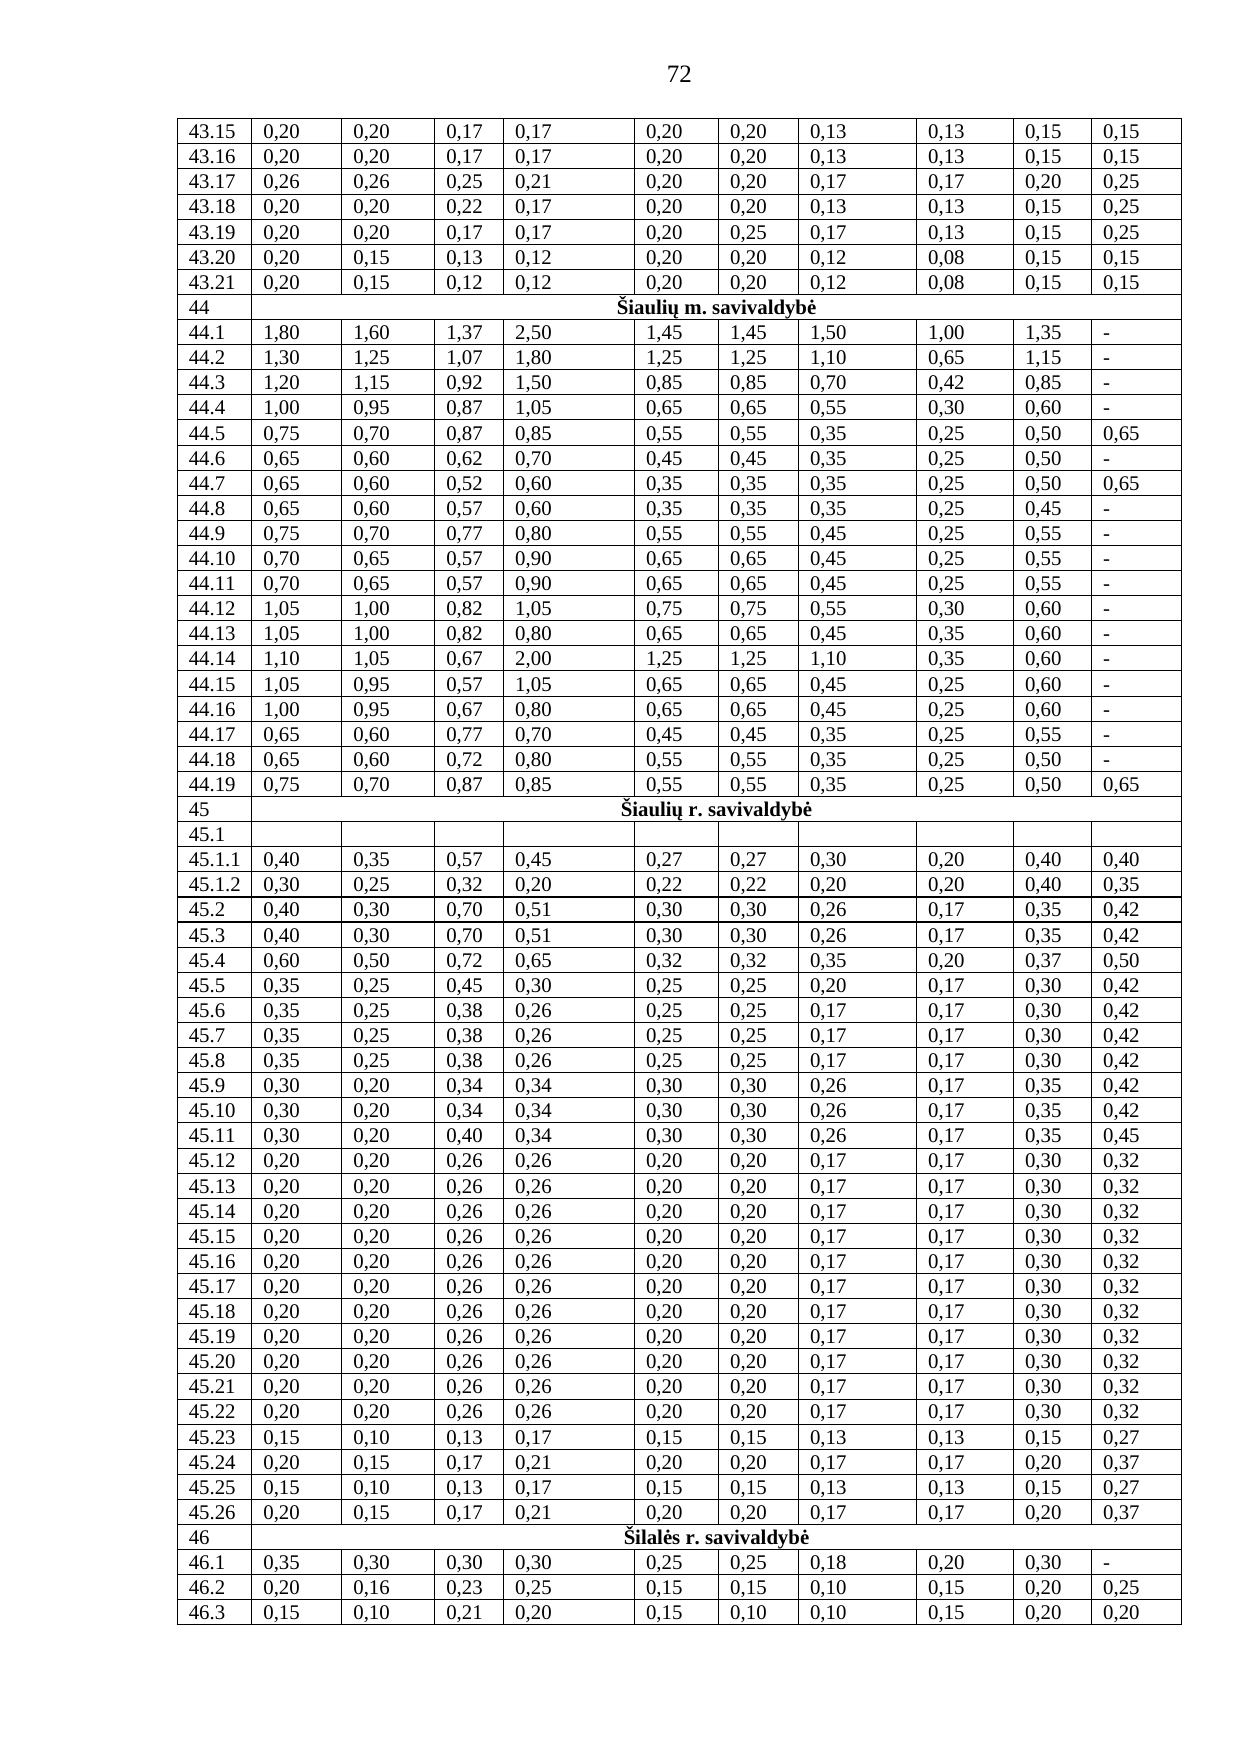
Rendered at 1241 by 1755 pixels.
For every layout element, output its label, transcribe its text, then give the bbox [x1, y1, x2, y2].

table_cell 0,20 [917, 847, 1013, 871]
table_cell 0,20 [719, 1349, 798, 1373]
table_cell 0,20 [719, 195, 798, 218]
table_cell 0,17 [799, 1224, 916, 1248]
table_cell 43.20 [178, 245, 251, 269]
table_cell 0,20 [719, 270, 798, 294]
table_cell 0,57 [435, 671, 503, 696]
table_cell 0,17 [917, 1450, 1013, 1474]
table_cell 0,30 [1014, 1550, 1091, 1574]
table_cell 0,30 [635, 1098, 718, 1122]
table_cell 0,20 [719, 1199, 798, 1223]
table_cell 0,32 [1092, 1324, 1181, 1348]
table_cell 0,55 [635, 772, 718, 796]
table_cell - [1092, 571, 1181, 595]
table_cell 1,25 [342, 345, 434, 369]
table_cell 0,20 [635, 1174, 718, 1198]
table_cell 0,20 [635, 195, 718, 218]
table_cell 0,17 [917, 1224, 1013, 1248]
table_cell 0,17 [799, 1249, 916, 1273]
table_cell 0,20 [635, 1299, 718, 1323]
table_cell 0,25 [917, 772, 1013, 796]
table_cell 0,55 [799, 395, 916, 419]
table_cell 0,17 [799, 220, 916, 244]
table_cell 0,55 [719, 772, 798, 796]
table_cell 0,65 [719, 671, 798, 696]
table_cell 0,32 [435, 872, 503, 896]
table_cell 0,32 [1092, 1374, 1181, 1398]
table_cell 0,40 [1014, 847, 1091, 871]
table_cell 0,34 [504, 1073, 634, 1097]
table_cell 43.16 [178, 144, 251, 168]
table_cell 0,70 [342, 772, 434, 796]
table_cell 0,60 [342, 722, 434, 746]
table_cell 0,26 [504, 1224, 634, 1248]
table_cell 0,35 [252, 1048, 341, 1072]
table_cell 0,55 [635, 747, 718, 771]
table_cell 1,25 [719, 646, 798, 670]
table_cell 0,30 [1014, 1274, 1091, 1298]
table_cell 0,55 [719, 521, 798, 545]
table_cell 0,13 [799, 1475, 916, 1499]
table_cell 0,20 [252, 1149, 341, 1172]
table_cell 0,30 [504, 973, 634, 997]
table_cell 0,12 [504, 245, 634, 269]
table_cell 0,17 [799, 1400, 916, 1423]
table_cell 0,20 [252, 270, 341, 294]
table_cell 0,25 [719, 998, 798, 1022]
table_cell 0,60 [342, 471, 434, 495]
table_cell 0,15 [635, 1425, 718, 1449]
table_cell 0,30 [635, 923, 718, 947]
table_cell 0,21 [504, 1500, 634, 1524]
table_cell 0,18 [799, 1550, 916, 1574]
table_cell 0,20 [1014, 169, 1091, 193]
table_cell 0,32 [719, 948, 798, 972]
table_cell 0,17 [917, 973, 1013, 997]
table_cell 0,65 [719, 571, 798, 595]
table_cell 0,40 [252, 847, 341, 871]
table_cell 0,20 [635, 119, 718, 143]
table_cell 0,65 [635, 546, 718, 570]
table_cell 0,25 [917, 471, 1013, 495]
table_cell 0,17 [799, 1500, 916, 1524]
table_cell 45.22 [178, 1400, 251, 1423]
table_cell 0,65 [1092, 772, 1181, 796]
table_cell 0,17 [435, 220, 503, 244]
table_cell 0,60 [342, 747, 434, 771]
table_cell 0,35 [799, 948, 916, 972]
table_cell 0,35 [252, 998, 341, 1022]
table_cell 0,30 [252, 1073, 341, 1097]
table_cell 0,20 [252, 119, 341, 143]
table_cell 0,30 [719, 1123, 798, 1147]
table_cell 0,38 [435, 998, 503, 1022]
table_cell 0,10 [799, 1600, 916, 1624]
table_cell 0,25 [917, 671, 1013, 696]
table_cell 0,15 [917, 1600, 1013, 1624]
table_cell - [1092, 671, 1181, 696]
table_cell 0,45 [719, 722, 798, 746]
table_cell 46.1 [178, 1550, 251, 1574]
table_cell 0,25 [719, 220, 798, 244]
table_cell 0,20 [342, 1199, 434, 1223]
table_cell 0,26 [504, 1249, 634, 1273]
table_cell 0,15 [917, 1575, 1013, 1599]
table_cell 0,72 [435, 948, 503, 972]
table_cell 0,20 [719, 1400, 798, 1423]
table_cell 0,40 [252, 923, 341, 947]
table_cell 0,17 [917, 1349, 1013, 1373]
table_cell 0,15 [252, 1425, 341, 1449]
table_cell 45.10 [178, 1098, 251, 1122]
table_cell 0,80 [504, 747, 634, 771]
table_cell 0,20 [252, 1324, 341, 1348]
table_cell 0,26 [504, 998, 634, 1022]
table_cell 0,20 [342, 1073, 434, 1097]
table_cell 0,25 [342, 872, 434, 896]
table_cell 0,15 [1014, 144, 1091, 168]
table_cell 0,20 [635, 1450, 718, 1474]
table_cell 46 [178, 1525, 251, 1549]
table_cell 0,20 [1014, 1500, 1091, 1524]
table_cell 0,27 [635, 847, 718, 871]
table_cell 0,20 [1014, 1450, 1091, 1474]
table_cell 0,17 [435, 119, 503, 143]
table_cell 0,10 [342, 1600, 434, 1624]
table_cell 1,60 [342, 320, 434, 344]
table_cell 0,17 [799, 1274, 916, 1298]
table_cell 0,50 [342, 948, 434, 972]
table_cell 0,35 [719, 496, 798, 520]
table_cell 45.20 [178, 1349, 251, 1373]
table_cell 0,25 [1092, 195, 1181, 218]
table_cell 0,20 [917, 1550, 1013, 1574]
table_cell 0,26 [435, 1299, 503, 1323]
table_cell 0,65 [719, 395, 798, 419]
table_cell 0,42 [1092, 898, 1181, 921]
table_cell 0,22 [635, 872, 718, 896]
table_cell 0,32 [1092, 1299, 1181, 1323]
table_cell 0,70 [342, 521, 434, 545]
table_cell 0,25 [1092, 1575, 1181, 1599]
table_cell 0,17 [917, 1299, 1013, 1323]
table_cell 0,15 [1092, 144, 1181, 168]
table_cell 0,17 [917, 1123, 1013, 1147]
table_cell 0,25 [635, 1023, 718, 1047]
table_cell 0,30 [1014, 1174, 1091, 1198]
table_cell 0,42 [1092, 1073, 1181, 1097]
table_cell 1,10 [799, 646, 916, 670]
table_cell 0,17 [917, 169, 1013, 193]
table_cell 1,05 [252, 596, 341, 620]
table_cell 2,00 [504, 646, 634, 670]
table_cell 1,25 [635, 646, 718, 670]
table_cell Šiaulių r. savivaldybė [252, 797, 1181, 821]
table_cell 0,55 [719, 420, 798, 444]
table_cell 0,20 [635, 1324, 718, 1348]
table_cell 0,25 [719, 1023, 798, 1047]
table_cell 0,20 [252, 220, 341, 244]
table_cell - [1092, 446, 1181, 469]
table_cell 0,65 [1092, 471, 1181, 495]
table_cell 0,45 [1092, 1123, 1181, 1147]
table_cell 0,95 [342, 395, 434, 419]
table_cell 45.4 [178, 948, 251, 972]
table_cell 0,65 [635, 697, 718, 721]
table_cell 0,75 [252, 772, 341, 796]
table_cell 0,27 [1092, 1425, 1181, 1449]
table_cell 0,65 [252, 446, 341, 469]
table_cell 0,12 [799, 245, 916, 269]
table_cell [799, 822, 916, 846]
table_cell - [1092, 747, 1181, 771]
table_cell 0,95 [342, 697, 434, 721]
table_cell 0,26 [252, 169, 341, 193]
table_cell 1,10 [799, 345, 916, 369]
table_cell 0,70 [799, 370, 916, 394]
table_cell 0,26 [435, 1400, 503, 1423]
table_cell 0,35 [1014, 923, 1091, 947]
table_cell 0,70 [435, 898, 503, 921]
table_cell 1,35 [1014, 320, 1091, 344]
table_cell 0,26 [799, 1073, 916, 1097]
table_cell 0,20 [252, 1199, 341, 1223]
table_cell 0,20 [719, 1174, 798, 1198]
table_cell 0,65 [252, 747, 341, 771]
table_cell 0,13 [435, 1425, 503, 1449]
table_cell 0,70 [504, 446, 634, 469]
table_cell 0,20 [635, 1374, 718, 1398]
table_cell 0,52 [435, 471, 503, 495]
table_cell 0,20 [342, 144, 434, 168]
table_cell 0,92 [435, 370, 503, 394]
table_cell 0,20 [635, 1149, 718, 1172]
table_cell 0,55 [1014, 571, 1091, 595]
table_cell 0,72 [435, 747, 503, 771]
table_cell 0,15 [342, 245, 434, 269]
table_cell 0,32 [1092, 1224, 1181, 1248]
table_cell 0,70 [252, 571, 341, 595]
table_cell 44.18 [178, 747, 251, 771]
table_cell 0,25 [917, 571, 1013, 595]
table_cell 0,20 [252, 1224, 341, 1248]
table_cell 0,20 [719, 1324, 798, 1348]
table_cell 0,17 [504, 144, 634, 168]
table_cell 0,75 [719, 596, 798, 620]
table_cell [1014, 822, 1091, 846]
table_cell 0,26 [799, 923, 916, 947]
table_cell 0,20 [719, 1224, 798, 1248]
table_cell 0,45 [799, 546, 916, 570]
table_cell 0,37 [1014, 948, 1091, 972]
table_cell - [1092, 621, 1181, 645]
table_cell 0,55 [635, 420, 718, 444]
table_cell - [1092, 1550, 1181, 1574]
table_cell 0,34 [435, 1073, 503, 1097]
table_cell 0,30 [342, 923, 434, 947]
table_cell 0,17 [917, 923, 1013, 947]
table_cell 0,21 [504, 169, 634, 193]
table_cell 0,25 [635, 998, 718, 1022]
table_cell 0,26 [504, 1023, 634, 1047]
table_cell 0,20 [719, 1274, 798, 1298]
table_cell 0,26 [342, 169, 434, 193]
table_cell 0,20 [252, 1374, 341, 1398]
table_cell 45.26 [178, 1500, 251, 1524]
table_cell 0,30 [635, 1073, 718, 1097]
table_cell 44.13 [178, 621, 251, 645]
table_cell 0,35 [1014, 1073, 1091, 1097]
table_cell 0,15 [342, 1500, 434, 1524]
table_cell 0,35 [799, 471, 916, 495]
table_cell 0,13 [799, 144, 916, 168]
table_cell 0,26 [504, 1324, 634, 1348]
table_cell 0,15 [719, 1575, 798, 1599]
table_cell 0,85 [504, 420, 634, 444]
table_cell 0,60 [1014, 646, 1091, 670]
table_cell 0,20 [342, 1400, 434, 1423]
table_cell 0,15 [1014, 119, 1091, 143]
table_cell 0,50 [1092, 948, 1181, 972]
table_cell 0,13 [917, 220, 1013, 244]
table_cell 0,50 [1014, 747, 1091, 771]
table_cell 0,85 [635, 370, 718, 394]
table_cell 0,37 [1092, 1500, 1181, 1524]
table_cell 0,50 [1014, 772, 1091, 796]
table_cell - [1092, 596, 1181, 620]
table_cell 0,26 [435, 1224, 503, 1248]
table_cell 2,50 [504, 320, 634, 344]
table_cell 44.11 [178, 571, 251, 595]
table_cell 0,80 [504, 621, 634, 645]
table_cell 0,20 [342, 1098, 434, 1122]
table_cell 0,13 [917, 1475, 1013, 1499]
table_cell 0,25 [917, 747, 1013, 771]
table_cell 0,20 [635, 144, 718, 168]
table_cell 1,25 [719, 345, 798, 369]
table_cell 0,20 [252, 1575, 341, 1599]
table_cell 0,26 [435, 1374, 503, 1398]
table_cell 0,35 [1014, 1098, 1091, 1122]
table_cell 0,45 [504, 847, 634, 871]
table_cell 0,20 [342, 119, 434, 143]
table_cell 0,20 [342, 1374, 434, 1398]
table_cell 1,05 [504, 596, 634, 620]
table_cell 0,65 [252, 471, 341, 495]
table_cell 0,25 [917, 446, 1013, 469]
table_cell 0,30 [342, 1550, 434, 1574]
table_cell 0,13 [435, 245, 503, 269]
table_cell 0,60 [504, 496, 634, 520]
table_cell 0,26 [504, 1349, 634, 1373]
table_cell 0,30 [719, 898, 798, 921]
table_cell 0,60 [1014, 621, 1091, 645]
table_cell 0,40 [252, 898, 341, 921]
table_cell 45.19 [178, 1324, 251, 1348]
table_cell 0,65 [252, 496, 341, 520]
table_cell 0,26 [435, 1149, 503, 1172]
table_cell 0,65 [635, 395, 718, 419]
table_cell 0,15 [1014, 220, 1091, 244]
table_cell 44.17 [178, 722, 251, 746]
table_cell 0,60 [1014, 671, 1091, 696]
table_cell 0,30 [1014, 1199, 1091, 1223]
table_cell 0,10 [719, 1600, 798, 1624]
table_cell 45.21 [178, 1374, 251, 1398]
table_cell 0,12 [504, 270, 634, 294]
table_cell 0,60 [342, 446, 434, 469]
table_cell 0,62 [435, 446, 503, 469]
table_cell 44.5 [178, 420, 251, 444]
table_cell 0,20 [719, 169, 798, 193]
table_cell 0,17 [435, 1450, 503, 1474]
table_cell 0,42 [1092, 973, 1181, 997]
table_cell 0,87 [435, 420, 503, 444]
table_cell 0,17 [504, 220, 634, 244]
table_cell 0,42 [1092, 923, 1181, 947]
table_cell 0,17 [917, 1324, 1013, 1348]
table_cell 0,25 [1092, 220, 1181, 244]
table_cell 0,26 [504, 1199, 634, 1223]
table_cell 0,20 [1092, 1600, 1181, 1624]
table_cell - [1092, 722, 1181, 746]
table_cell 0,17 [799, 998, 916, 1022]
table_cell 0,30 [1014, 973, 1091, 997]
table_cell 43.21 [178, 270, 251, 294]
table_cell 0,10 [799, 1575, 916, 1599]
table_cell 0,87 [435, 395, 503, 419]
table_cell 0,20 [719, 119, 798, 143]
table_cell 0,26 [504, 1149, 634, 1172]
table_cell 44.7 [178, 471, 251, 495]
table_cell 0,57 [435, 496, 503, 520]
table_cell 0,85 [1014, 370, 1091, 394]
table_cell 43.18 [178, 195, 251, 218]
table_cell 45.12 [178, 1149, 251, 1172]
table_cell 0,13 [917, 195, 1013, 218]
table_cell 0,15 [1092, 245, 1181, 269]
table_cell 0,17 [917, 1023, 1013, 1047]
table_cell 0,42 [1092, 1048, 1181, 1072]
table_cell 0,38 [435, 1023, 503, 1047]
table_cell 0,45 [1014, 496, 1091, 520]
table_cell 0,65 [504, 948, 634, 972]
table_cell 0,13 [917, 119, 1013, 143]
table_cell 45.3 [178, 923, 251, 947]
table_cell 0,32 [1092, 1149, 1181, 1172]
table_cell 0,20 [342, 1349, 434, 1373]
table_cell 0,25 [917, 697, 1013, 721]
table_cell 1,00 [917, 320, 1013, 344]
table_cell 0,12 [799, 270, 916, 294]
table_cell 0,13 [917, 1425, 1013, 1449]
table_cell 0,55 [1014, 546, 1091, 570]
table_cell 0,13 [799, 119, 916, 143]
table_cell 45.14 [178, 1199, 251, 1223]
table_cell 0,30 [1014, 1324, 1091, 1348]
table_cell 0,75 [252, 420, 341, 444]
table_cell 0,20 [342, 1274, 434, 1298]
table_cell 0,15 [635, 1600, 718, 1624]
table_cell 1,05 [504, 671, 634, 696]
table_cell 44.8 [178, 496, 251, 520]
table_cell 0,30 [252, 1098, 341, 1122]
table_cell 0,17 [799, 1149, 916, 1172]
table_cell 0,45 [799, 521, 916, 545]
table_cell 0,16 [342, 1575, 434, 1599]
table_cell 44.3 [178, 370, 251, 394]
table_cell 0,30 [1014, 1149, 1091, 1172]
table_cell 0,30 [719, 1073, 798, 1097]
table_cell 0,17 [435, 1500, 503, 1524]
table_cell 0,17 [917, 1374, 1013, 1398]
table_cell 0,12 [435, 270, 503, 294]
table_cell 44.9 [178, 521, 251, 545]
table_cell 0,20 [719, 1500, 798, 1524]
table_cell 0,51 [504, 898, 634, 921]
table_cell 0,85 [504, 772, 634, 796]
table_cell 1,45 [719, 320, 798, 344]
table_cell 1,00 [342, 621, 434, 645]
table_cell 0,25 [917, 546, 1013, 570]
table_cell - [1092, 646, 1181, 670]
table_cell 0,35 [799, 496, 916, 520]
table_cell 0,82 [435, 621, 503, 645]
table_cell 0,20 [635, 1249, 718, 1273]
table_cell 0,67 [435, 646, 503, 670]
table_cell 0,20 [252, 1274, 341, 1298]
table_cell 0,25 [504, 1575, 634, 1599]
table_cell 0,65 [917, 345, 1013, 369]
table_cell 0,37 [1092, 1450, 1181, 1474]
table_cell 0,22 [719, 872, 798, 896]
table_cell 0,17 [917, 1274, 1013, 1298]
table_cell 0,45 [435, 973, 503, 997]
table_cell 0,35 [917, 621, 1013, 645]
table_cell 0,20 [252, 1174, 341, 1198]
table_cell 0,26 [435, 1174, 503, 1198]
table_cell 0,25 [917, 521, 1013, 545]
table_cell 1,05 [252, 671, 341, 696]
table_cell 0,15 [1014, 1425, 1091, 1449]
table_cell 43.15 [178, 119, 251, 143]
table_cell 0,65 [719, 697, 798, 721]
table_cell 45.17 [178, 1274, 251, 1298]
table_cell 0,30 [635, 898, 718, 921]
table_cell 0,80 [504, 697, 634, 721]
table_cell 45.8 [178, 1048, 251, 1072]
table_cell 1,05 [504, 395, 634, 419]
table_cell 0,26 [435, 1324, 503, 1348]
table_cell [635, 822, 718, 846]
table_cell 0,20 [342, 1174, 434, 1198]
table_cell 0,10 [342, 1425, 434, 1449]
table_cell 0,20 [1014, 1575, 1091, 1599]
table_cell 0,30 [1014, 1349, 1091, 1373]
table_cell 0,34 [504, 1123, 634, 1147]
table_cell 0,20 [342, 1224, 434, 1248]
table_cell 43.17 [178, 169, 251, 193]
table_cell 45.24 [178, 1450, 251, 1474]
table_cell 44.6 [178, 446, 251, 469]
table_cell 0,20 [917, 948, 1013, 972]
table_cell 1,10 [252, 646, 341, 670]
table_cell 0,35 [1014, 898, 1091, 921]
table_cell 0,15 [1014, 245, 1091, 269]
table_cell 1,45 [635, 320, 718, 344]
table_cell - [1092, 496, 1181, 520]
table_cell 0,20 [504, 1600, 634, 1624]
table_cell 0,35 [635, 496, 718, 520]
table_cell 0,55 [1014, 722, 1091, 746]
table_cell 0,35 [252, 973, 341, 997]
table_cell 0,30 [342, 898, 434, 921]
table_cell 0,20 [635, 1500, 718, 1524]
table_cell 0,25 [342, 998, 434, 1022]
table_cell 0,20 [635, 1400, 718, 1423]
table_cell 0,23 [435, 1575, 503, 1599]
table_cell 0,30 [1014, 998, 1091, 1022]
table_cell 0,26 [504, 1374, 634, 1398]
table_cell 45.1.2 [178, 872, 251, 896]
table_cell 0,26 [504, 1400, 634, 1423]
table_cell 0,60 [1014, 697, 1091, 721]
table_cell 44.19 [178, 772, 251, 796]
table_cell 0,26 [504, 1274, 634, 1298]
table_cell 0,20 [635, 1349, 718, 1373]
table_cell [1092, 822, 1181, 846]
table_cell 45.15 [178, 1224, 251, 1248]
table_cell 0,30 [1014, 1374, 1091, 1398]
table_cell 0,17 [504, 1425, 634, 1449]
table_cell 0,25 [917, 420, 1013, 444]
table_cell 0,90 [504, 571, 634, 595]
table_cell 0,65 [1092, 420, 1181, 444]
table_cell 0,35 [252, 1550, 341, 1574]
table_cell 0,20 [342, 1249, 434, 1273]
table_cell 0,20 [719, 1374, 798, 1398]
table_cell 0,30 [252, 1123, 341, 1147]
table_cell 0,45 [719, 446, 798, 469]
table_cell 0,21 [435, 1600, 503, 1624]
table_cell 0,20 [252, 1500, 341, 1524]
table_cell 0,25 [719, 973, 798, 997]
table_cell 0,60 [1014, 596, 1091, 620]
table_cell 0,17 [799, 1450, 916, 1474]
table_cell 0,20 [635, 169, 718, 193]
table_cell 0,20 [252, 1349, 341, 1373]
table_cell 0,30 [1014, 1249, 1091, 1273]
table_cell 1,05 [342, 646, 434, 670]
table_cell 0,17 [799, 1324, 916, 1348]
table_cell 0,15 [719, 1475, 798, 1499]
table_cell [252, 822, 341, 846]
table_cell 45.2 [178, 898, 251, 921]
table_cell 0,26 [504, 1174, 634, 1198]
table_cell 0,30 [1014, 1224, 1091, 1248]
table_cell 0,30 [252, 872, 341, 896]
table_cell 0,60 [342, 496, 434, 520]
table_cell 0,85 [719, 370, 798, 394]
table_cell 0,10 [342, 1475, 434, 1499]
table_cell 0,65 [252, 722, 341, 746]
table_cell 0,42 [1092, 998, 1181, 1022]
table_cell 0,20 [799, 872, 916, 896]
table_cell Šiaulių m. savivaldybė [252, 295, 1181, 319]
table_cell 0,26 [435, 1274, 503, 1298]
table_cell 0,30 [799, 847, 916, 871]
table_cell 0,45 [799, 621, 916, 645]
table_cell 0,55 [719, 747, 798, 771]
table_cell 0,42 [1092, 1098, 1181, 1122]
table_cell 0,20 [342, 1324, 434, 1348]
table_cell 1,50 [799, 320, 916, 344]
table_cell 0,57 [435, 571, 503, 595]
table_cell 0,55 [635, 521, 718, 545]
table_cell 0,60 [252, 948, 341, 972]
table_cell 0,20 [504, 872, 634, 896]
table_cell 45 [178, 797, 251, 821]
table_cell 0,38 [435, 1048, 503, 1072]
table_cell 1,80 [252, 320, 341, 344]
table_cell 1,37 [435, 320, 503, 344]
table_cell 0,20 [252, 245, 341, 269]
table_cell 0,25 [635, 1550, 718, 1574]
table_cell 1,15 [1014, 345, 1091, 369]
table_cell 45.11 [178, 1123, 251, 1147]
table_cell 1,50 [504, 370, 634, 394]
table_cell 0,20 [252, 1249, 341, 1273]
table_cell 0,35 [799, 420, 916, 444]
table_cell 0,26 [435, 1249, 503, 1273]
table_cell 0,17 [504, 119, 634, 143]
table_cell 1,80 [504, 345, 634, 369]
table_cell 0,08 [917, 270, 1013, 294]
table_cell 0,17 [504, 1475, 634, 1499]
table_cell 0,27 [1092, 1475, 1181, 1499]
table_cell 0,77 [435, 722, 503, 746]
table_cell 44.15 [178, 671, 251, 696]
table_cell 0,20 [635, 220, 718, 244]
table_cell 45.6 [178, 998, 251, 1022]
table_cell 43.19 [178, 220, 251, 244]
table_cell 0,20 [719, 245, 798, 269]
table_cell - [1092, 521, 1181, 545]
table_cell 1,00 [252, 697, 341, 721]
table_cell 0,75 [252, 521, 341, 545]
table_cell 44.14 [178, 646, 251, 670]
table_cell 0,26 [504, 1048, 634, 1072]
table_cell 0,67 [435, 697, 503, 721]
table_cell 0,17 [917, 1174, 1013, 1198]
table_cell 0,20 [917, 872, 1013, 896]
table_cell 0,20 [635, 1224, 718, 1248]
table_cell 0,20 [635, 1199, 718, 1223]
table_cell 44.2 [178, 345, 251, 369]
table_cell 45.25 [178, 1475, 251, 1499]
table_cell 45.16 [178, 1249, 251, 1273]
table_cell 0,70 [342, 420, 434, 444]
table_cell - [1092, 697, 1181, 721]
table_cell - [1092, 370, 1181, 394]
table_cell 0,30 [635, 1123, 718, 1147]
table_cell 0,20 [799, 973, 916, 997]
table_cell 0,32 [635, 948, 718, 972]
table_cell - [1092, 345, 1181, 369]
table_cell 0,25 [635, 973, 718, 997]
table_cell 0,32 [1092, 1174, 1181, 1198]
table_cell 0,35 [799, 747, 916, 771]
table_cell 0,65 [635, 671, 718, 696]
table_cell 0,45 [799, 671, 916, 696]
table_cell 0,25 [917, 496, 1013, 520]
table_cell 0,15 [1014, 270, 1091, 294]
table_cell 0,35 [1014, 1123, 1091, 1147]
table_cell [342, 822, 434, 846]
table_cell 1,05 [252, 621, 341, 645]
table_cell 0,20 [719, 1249, 798, 1273]
table_cell 0,13 [917, 144, 1013, 168]
table_cell 0,90 [504, 546, 634, 570]
table_cell 45.13 [178, 1174, 251, 1198]
table_cell 0,20 [252, 1450, 341, 1474]
table_cell 1,00 [252, 395, 341, 419]
table_cell 44.16 [178, 697, 251, 721]
table_cell 0,26 [504, 1299, 634, 1323]
table_cell 0,26 [435, 1199, 503, 1223]
table_cell 0,15 [342, 270, 434, 294]
table_cell 0,80 [504, 521, 634, 545]
table_cell 0,35 [252, 1023, 341, 1047]
table_cell 0,17 [917, 1500, 1013, 1524]
table_cell 0,35 [917, 646, 1013, 670]
table_cell 0,25 [342, 1023, 434, 1047]
table_cell 0,26 [799, 1098, 916, 1122]
table_cell 0,40 [435, 1123, 503, 1147]
table_cell 0,25 [435, 169, 503, 193]
table_cell 0,42 [1092, 1023, 1181, 1047]
table_cell 0,30 [1014, 1400, 1091, 1423]
table_cell 0,65 [342, 546, 434, 570]
table_cell 0,40 [1092, 847, 1181, 871]
table_cell 0,17 [917, 1098, 1013, 1122]
table_cell 0,42 [917, 370, 1013, 394]
table_cell 0,21 [504, 1450, 634, 1474]
table_cell 1,15 [342, 370, 434, 394]
table_cell 44.10 [178, 546, 251, 570]
table_cell 0,70 [504, 722, 634, 746]
table_cell 0,25 [635, 1048, 718, 1072]
table_cell 0,20 [719, 1149, 798, 1172]
table_cell 0,20 [252, 1299, 341, 1323]
table_cell 0,20 [342, 220, 434, 244]
table_cell 0,20 [635, 245, 718, 269]
table_cell 0,17 [435, 144, 503, 168]
table_cell 0,32 [1092, 1199, 1181, 1223]
table_cell 0,55 [1014, 521, 1091, 545]
table_cell 0,32 [1092, 1349, 1181, 1373]
table_cell 0,30 [1014, 1048, 1091, 1072]
table_cell 0,17 [799, 1048, 916, 1072]
table_cell 0,15 [1014, 1475, 1091, 1499]
table_cell 0,22 [435, 195, 503, 218]
table_cell 0,20 [1014, 1600, 1091, 1624]
table_cell 45.9 [178, 1073, 251, 1097]
table_cell 0,17 [917, 1149, 1013, 1172]
table_cell 0,17 [917, 1048, 1013, 1072]
table_cell 0,87 [435, 772, 503, 796]
table_cell [435, 822, 503, 846]
table_cell 0,20 [635, 270, 718, 294]
table_cell 45.1 [178, 822, 251, 846]
table_cell 0,50 [1014, 471, 1091, 495]
table_cell 0,55 [799, 596, 916, 620]
table_cell 0,35 [719, 471, 798, 495]
table_cell 0,70 [435, 923, 503, 947]
table_cell 0,20 [252, 144, 341, 168]
table_cell 0,17 [917, 898, 1013, 921]
table_cell 0,15 [1014, 195, 1091, 218]
table_cell 0,30 [1014, 1023, 1091, 1047]
table_cell 0,17 [799, 1374, 916, 1398]
table_cell 0,20 [719, 144, 798, 168]
table_cell 1,25 [635, 345, 718, 369]
table_cell 0,15 [252, 1475, 341, 1499]
table_cell Šilalės r. savivaldybė [252, 1525, 1181, 1549]
table_cell 0,20 [719, 1450, 798, 1474]
table_cell 0,15 [1092, 270, 1181, 294]
table_cell 0,65 [719, 621, 798, 645]
table_cell 0,17 [799, 1023, 916, 1047]
table_cell 0,26 [799, 1123, 916, 1147]
table_cell 0,30 [719, 923, 798, 947]
table_cell 0,35 [635, 471, 718, 495]
table_cell 0,17 [917, 1199, 1013, 1223]
table_cell 1,30 [252, 345, 341, 369]
table_cell 0,60 [504, 471, 634, 495]
table_cell 0,17 [799, 1349, 916, 1373]
table_cell 0,65 [635, 621, 718, 645]
table_cell 0,60 [1014, 395, 1091, 419]
table_cell 0,25 [917, 722, 1013, 746]
table_cell 0,17 [799, 1299, 916, 1323]
table_cell 0,34 [504, 1098, 634, 1122]
table_cell 0,20 [342, 1123, 434, 1147]
table_cell 0,17 [799, 1199, 916, 1223]
table_cell 0,30 [435, 1550, 503, 1574]
table_cell 0,15 [252, 1600, 341, 1624]
table_cell 0,65 [342, 571, 434, 595]
table_cell 0,40 [1014, 872, 1091, 896]
table_cell 0,20 [252, 195, 341, 218]
table_cell 0,35 [342, 847, 434, 871]
table_cell 0,17 [917, 1400, 1013, 1423]
table_cell 0,70 [252, 546, 341, 570]
table_cell 0,13 [435, 1475, 503, 1499]
table_cell 0,35 [799, 722, 916, 746]
table_cell 44 [178, 295, 251, 319]
table_cell 1,07 [435, 345, 503, 369]
table_cell 0,34 [435, 1098, 503, 1122]
table_cell 0,32 [1092, 1249, 1181, 1273]
table_cell 0,51 [504, 923, 634, 947]
table_cell 0,17 [799, 169, 916, 193]
table_cell 0,50 [1014, 446, 1091, 469]
table_cell 1,20 [252, 370, 341, 394]
table_cell 0,20 [342, 1149, 434, 1172]
table_cell 0,20 [635, 1274, 718, 1298]
table_cell [917, 822, 1013, 846]
table_cell 45.23 [178, 1425, 251, 1449]
table_cell 0,32 [1092, 1400, 1181, 1423]
table_cell 0,30 [1014, 1299, 1091, 1323]
table_cell 0,57 [435, 847, 503, 871]
table_cell 0,20 [719, 1299, 798, 1323]
table_cell 0,17 [917, 998, 1013, 1022]
table_cell 0,15 [342, 1450, 434, 1474]
table_cell 0,95 [342, 671, 434, 696]
table_cell 0,17 [917, 1073, 1013, 1097]
table_cell 46.3 [178, 1600, 251, 1624]
table_cell 0,57 [435, 546, 503, 570]
table_cell 0,30 [917, 395, 1013, 419]
table_cell 45.7 [178, 1023, 251, 1047]
table_cell 45.18 [178, 1299, 251, 1323]
table_cell 0,13 [799, 195, 916, 218]
table_cell 44.1 [178, 320, 251, 344]
table_cell 0,20 [342, 195, 434, 218]
table_cell 0,15 [635, 1575, 718, 1599]
table_cell 0,25 [1092, 169, 1181, 193]
table_cell 0,17 [799, 1174, 916, 1198]
table_cell 0,65 [635, 571, 718, 595]
table_cell 0,35 [1092, 872, 1181, 896]
table_cell 45.5 [178, 973, 251, 997]
table_cell 0,15 [635, 1475, 718, 1499]
table_cell 0,13 [799, 1425, 916, 1449]
table_cell 0,50 [1014, 420, 1091, 444]
table_cell 0,25 [342, 1048, 434, 1072]
table_cell 0,15 [1092, 119, 1181, 143]
table_cell 0,20 [342, 1299, 434, 1323]
table_cell 0,17 [917, 1249, 1013, 1273]
table_cell 0,32 [1092, 1274, 1181, 1298]
table_cell 46.2 [178, 1575, 251, 1599]
table_cell 0,25 [719, 1550, 798, 1574]
table_cell [504, 822, 634, 846]
table_cell 0,45 [799, 697, 916, 721]
table_cell 0,35 [799, 446, 916, 469]
table_cell 0,65 [719, 546, 798, 570]
table_cell 0,20 [252, 1400, 341, 1423]
table_cell 0,15 [719, 1425, 798, 1449]
table_cell 0,75 [635, 596, 718, 620]
table_cell 0,82 [435, 596, 503, 620]
table_cell 0,26 [799, 898, 916, 921]
table_cell 0,45 [635, 446, 718, 469]
table_cell - [1092, 546, 1181, 570]
table_cell 1,00 [342, 596, 434, 620]
table_cell 0,45 [635, 722, 718, 746]
table_cell 0,08 [917, 245, 1013, 269]
table_cell 0,45 [799, 571, 916, 595]
table_cell - [1092, 395, 1181, 419]
table_cell 0,25 [342, 973, 434, 997]
table_cell [719, 822, 798, 846]
table_cell 44.4 [178, 395, 251, 419]
table_cell - [1092, 320, 1181, 344]
table_cell 0,27 [719, 847, 798, 871]
table_cell 44.12 [178, 596, 251, 620]
table_cell 0,30 [504, 1550, 634, 1574]
table_cell 0,30 [917, 596, 1013, 620]
table_cell 0,17 [504, 195, 634, 218]
table_cell 0,77 [435, 521, 503, 545]
table_cell 0,35 [799, 772, 916, 796]
table_cell 0,30 [719, 1098, 798, 1122]
table_cell 0,25 [719, 1048, 798, 1072]
table_cell 45.1.1 [178, 847, 251, 871]
table_cell 0,26 [435, 1349, 503, 1373]
